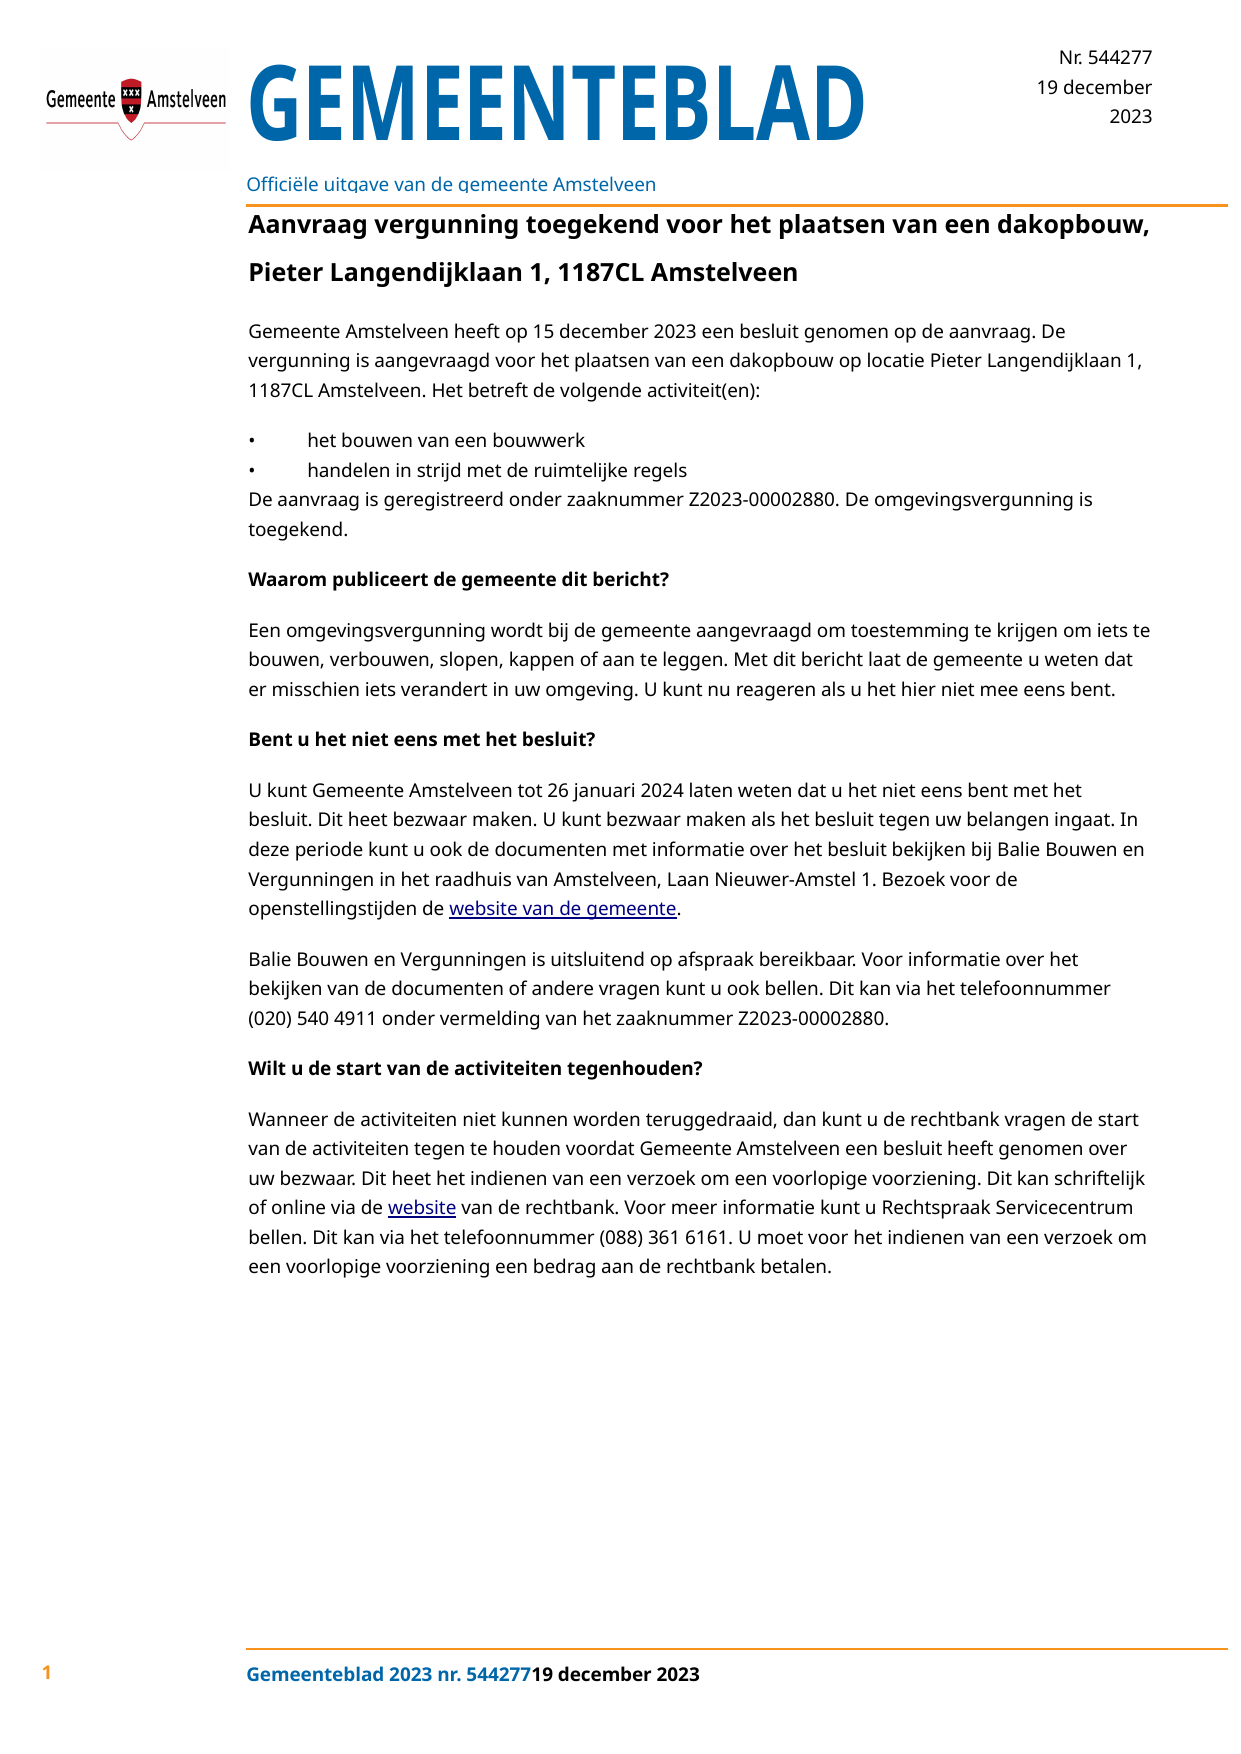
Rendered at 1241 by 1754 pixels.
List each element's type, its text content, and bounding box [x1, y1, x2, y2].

text De aanvraag is geregistreerd onder zaaknummer Z2023-00002880. De omgevingsvergunning is toegekend. [248, 487, 1152, 542]
text Gemeente Amstelveen heeft op 15 december 2023 een besluit genomen op de aanvraag. De vergunning is aangevraagd voor het plaatsen van een dakopbouw op locatie Pieter Langendijklaan 1, 1187CL Amstelveen. Het betreft de volgende activiteit(en): [248, 318, 1152, 403]
text Bent u het niet eens met het besluit? [248, 727, 1152, 752]
text Wanneer de activiteiten niet kunnen worden teruggedraaid, dan kunt u de rechtbank vragen de start van de activiteiten tegen te houden voordat Gemeente Amstelveen een besluit heeft genomen over uw bezwaar. Dit heet het indienen van een verzoek om een voorlopige voorziening. Dit kan schriftelijk of online via de website van de rechtbank. Voor meer informatie kunt u Rechtspraak Servicecentrum bellen. Dit kan via het telefoonnummer (088) 361 6161. U moet voor het indienen van een verzoek om een voorlopige voorziening een bedrag aan de rechtbank betalen. [248, 1106, 1152, 1279]
list handelen in strijd met de ruimtelijke regels [248, 457, 1152, 483]
list het bouwen van een bouwwerk [248, 427, 1152, 453]
picture [41, 47, 231, 172]
text Wilt u de start van de activiteiten tegenhouden? [248, 1055, 1152, 1081]
text Aanvraag vergunning toegekend voor het plaatsen van een dakopbouw, Pieter Langendijklaan 1, 1187CL Amstelveen [248, 207, 1152, 288]
text Waarom publiceert de gemeente dit bericht? [248, 567, 1152, 592]
text Een omgevingsvergunning wordt bij de gemeente aangevraagd om toestemming te krijgen om iets te bouwen, verbouwen, slopen, kappen of aan te leggen. Met dit bericht laat de gemeente u weten dat er misschien iets verandert in uw omgeving. U kunt nu reageren als u het hier niet mee eens bent. [248, 617, 1152, 702]
text U kunt Gemeente Amstelveen tot 26 januari 2024 laten weten dat u het niet eens bent met het besluit. Dit heet bezwaar maken. U kunt bezwaar maken als het besluit tegen uw belangen ingaat. In deze periode kunt u ook de documenten met informatie over het besluit bekijken bij Balie Bouwen en Vergunningen in het raadhuis van Amstelveen, Laan Nieuwer-Amstel 1. Bezoek voor de openstellingstijden de website van de gemeente. [248, 777, 1152, 921]
text Balie Bouwen en Vergunningen is uitsluitend op afspraak bereikbaar. Voor informatie over het bekijken van de documenten of andere vragen kunt u ook bellen. Dit kan via het telefoonnummer (020) 540 4911 onder vermelding van het zaaknummer Z2023-00002880. [248, 946, 1152, 1031]
